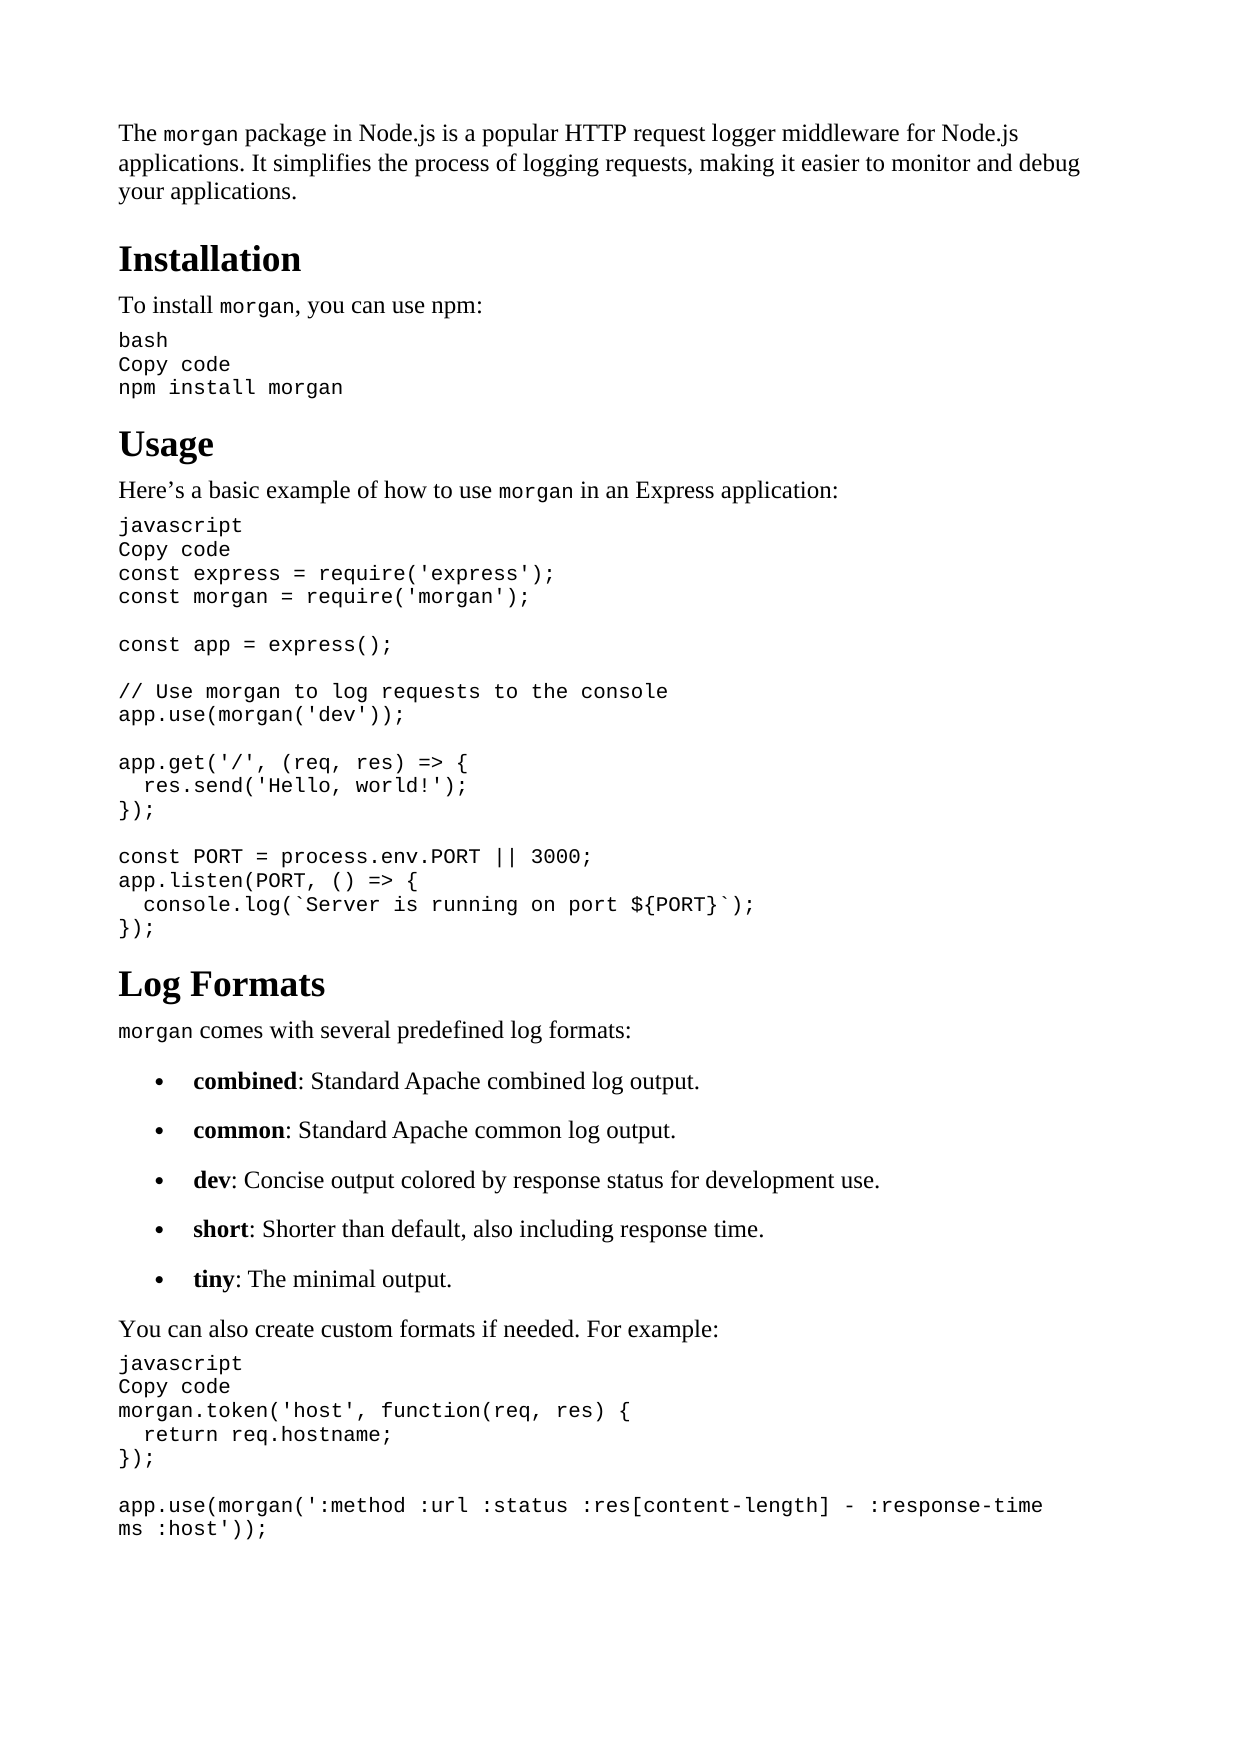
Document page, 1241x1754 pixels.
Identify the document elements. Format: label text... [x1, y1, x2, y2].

text bash [118, 330, 1122, 354]
text morgan comes with several predefined log formats: [118, 1015, 1122, 1045]
text const app = express(); [118, 633, 1122, 657]
text javascript [118, 1353, 1122, 1376]
text }); [118, 917, 1122, 941]
subtitle Usage [118, 422, 1122, 465]
list short: Shorter than default, also including response time. [156, 1214, 1122, 1243]
text morgan.token('host', function(req, res) { [118, 1400, 1122, 1424]
list dev: Concise output colored by response status for development use. [156, 1165, 1122, 1194]
list common: Standard Apache common log output. [156, 1115, 1122, 1144]
list combined: Standard Apache combined log output. [156, 1066, 1122, 1094]
text const morgan = require('morgan'); [118, 586, 1122, 610]
text console.log(`Server is running on port ${PORT}`); [118, 894, 1122, 917]
text }); [118, 799, 1122, 823]
text app.use(morgan(':method :url :status :res[content-length] - :response-time ms :host')); [118, 1495, 1122, 1542]
text app.use(morgan('dev')); [118, 704, 1122, 728]
text // Use morgan to log requests to the console [118, 681, 1122, 704]
list tiny: The minimal output. [156, 1264, 1122, 1293]
text To install morgan, you can use npm: [118, 290, 1122, 319]
text Here’s a basic example of how to use morgan in an Express application: [118, 475, 1122, 505]
text javascript [118, 515, 1122, 539]
text return req.hostname; [118, 1424, 1122, 1447]
text You can also create custom formats if needed. For example: [118, 1314, 1122, 1342]
text The morgan package in Node.js is a popular HTTP request logger middleware for Node.js applications. It simplifies the process of logging requests, making it easier to monitor and debug your applications. [118, 118, 1122, 205]
text Copy code [118, 354, 1122, 377]
subtitle Installation [118, 236, 1122, 279]
text const PORT = process.env.PORT || 3000; [118, 846, 1122, 870]
text Copy code [118, 1376, 1122, 1400]
text npm install morgan [118, 377, 1122, 401]
text Copy code [118, 539, 1122, 563]
text app.get('/', (req, res) => { [118, 752, 1122, 775]
text res.send('Hello, world!'); [118, 775, 1122, 799]
text app.listen(PORT, () => { [118, 870, 1122, 894]
subtitle Log Formats [118, 962, 1122, 1005]
text }); [118, 1447, 1122, 1471]
text const express = require('express'); [118, 563, 1122, 586]
